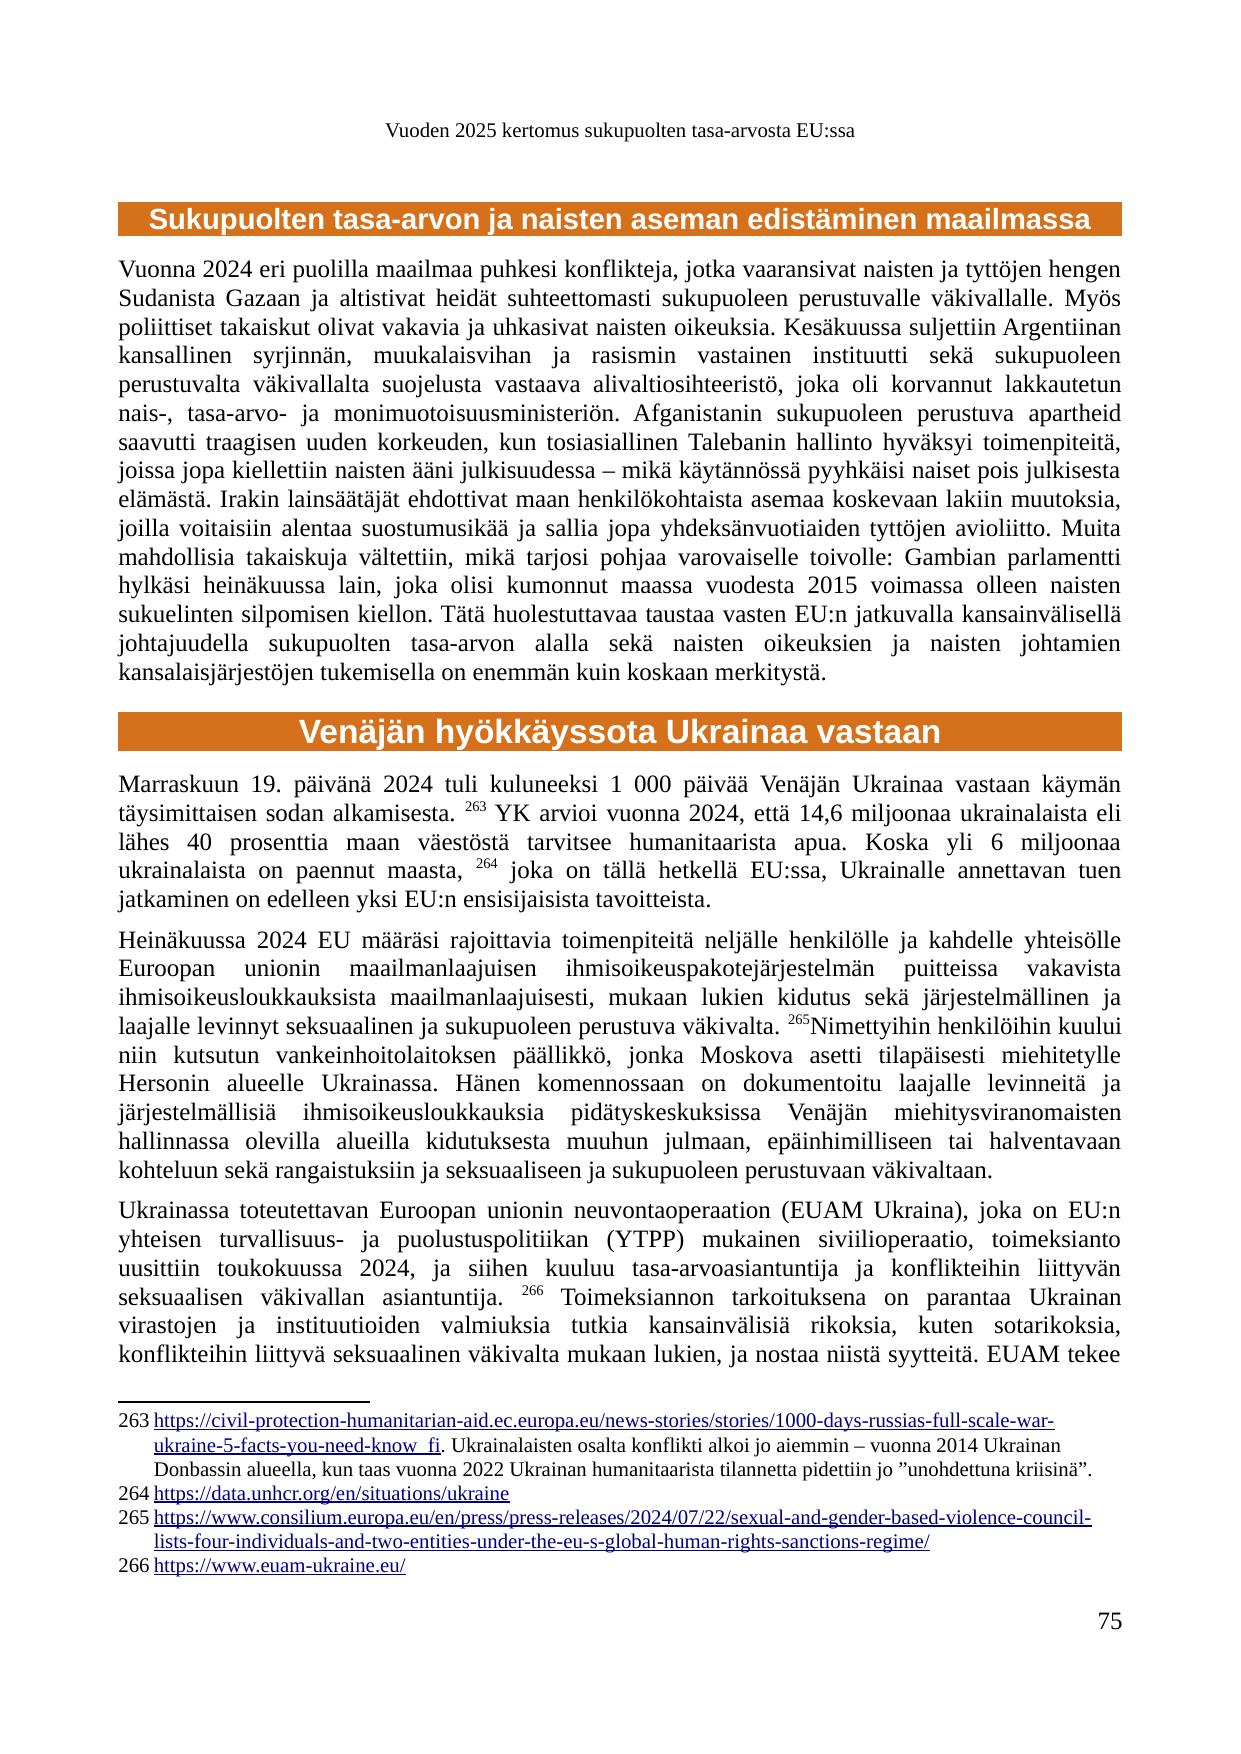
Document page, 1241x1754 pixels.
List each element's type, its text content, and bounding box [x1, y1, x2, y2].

text Marraskuun 19. päivänä 2024 tuli kuluneeksi 1 000 päivää Venäjän Ukrainaa vastaan käymän täysimittaisen sodan alkamisesta. YK arvioi vuonna 2024, että 14,6 miljoonaa ukrainalaista eli lähes 40 prosenttia maan väestöstä tarvitsee humanitaarista apua. Koska yli 6 miljoonaa ukrainalaista on paennut maasta, joka on tällä hetkellä EU:ssa, Ukrainalle annettavan tuen jatkaminen on edelleen yksi EU:n ensisijaisista tavoitteista. [118, 769, 1122, 913]
text https://www.euam-ukraine.eu/ [118, 1553, 1122, 1577]
text Vuonna 2024 eri puolilla maailmaa puhkesi konflikteja, jotka vaaransivat naisten ja tyttöjen hengen Sudanista Gazaan ja altistivat heidät suhteettomasti sukupuoleen perustuvalle väkivallalle. Myös poliittiset takaiskut olivat vakavia ja uhkasivat naisten oikeuksia. Kesäkuussa suljettiin Argentiinan kansallinen syrjinnän, muukalaisvihan ja rasismin vastainen instituutti sekä sukupuoleen perustuvalta väkivallalta suojelusta vastaava alivaltiosihteeristö, joka oli korvannut lakkautetun nais-, tasa-arvo- ja monimuotoisuusministeriön. Afganistanin sukupuoleen perustuva apartheid saavutti traagisen uuden korkeuden, kun tosiasiallinen Talebanin hallinto hyväksyi toimenpiteitä, joissa jopa kiellettiin naisten ääni julkisuudessa – mikä käytännössä pyyhkäisi naiset pois julkisesta elämästä. Irakin lainsäätäjät ehdottivat maan henkilökohtaista asemaa koskevaan lakiin muutoksia, joilla voitaisiin alentaa suostumusikää ja sallia jopa yhdeksänvuotiaiden tyttöjen avioliitto. Muita mahdollisia takaiskuja vältettiin, mikä tarjosi pohjaa varovaiselle toivolle: Gambian parlamentti hylkäsi heinäkuussa lain, joka olisi kumonnut maassa vuodesta 2015 voimassa olleen naisten sukuelinten silpomisen kiellon. Tätä huolestuttavaa taustaa vasten EU:n jatkuvalla kansainvälisellä johtajuudella sukupuolten tasa-arvon alalla sekä naisten oikeuksien ja naisten johtamien kansalaisjärjestöjen tukemisella on enemmän kuin koskaan merkitystä. [118, 254, 1122, 685]
text Ukrainassa toteutettavan Euroopan unionin neuvontaoperaation (EUAM Ukraina), joka on EU:n yhteisen turvallisuus- ja puolustuspolitiikan (YTPP) mukainen siviilioperaatio, toimeksianto uusittiin toukokuussa 2024, ja siihen kuuluu tasa-arvoasiantuntija ja konflikteihin liittyvän seksuaalisen väkivallan asiantuntija. Toimeksiannon tarkoituksena on parantaa Ukrainan virastojen ja instituutioiden valmiuksia tutkia kansainvälisiä rikoksia, kuten sotarikoksia, konflikteihin liittyvä seksuaalinen väkivalta mukaan lukien, ja nostaa niistä syytteitä. EUAM tekee [118, 1195, 1122, 1368]
text https://www.consilium.europa.eu/en/press/press-releases/2024/07/22/sexual-and-gender-based-violence-council-lists-four-individuals-and-two-entities-under-the-eu-s-global-human-rights-sanctions-regime/ [118, 1505, 1122, 1553]
text https://civil-protection-humanitarian-aid.ec.europa.eu/news-stories/stories/1000-days-russias-full-scale-war-ukraine-5-facts-you-need-know_fi. Ukrainalaisten osalta konflikti alkoi jo aiemmin – vuonna 2014 Ukrainan Donbassin alueella, kun taas vuonna 2022 Ukrainan humanitaarista tilannetta pidettiin jo ”unohdettuna kriisinä”. [118, 1408, 1122, 1481]
subtitle Venäjän hyökkäyssota Ukrainaa vastaan [118, 712, 1122, 751]
text Heinäkuussa 2024 EU määräsi rajoittavia toimenpiteitä neljälle henkilölle ja kahdelle yhteisölle Euroopan unionin maailmanlaajuisen ihmisoikeuspakotejärjestelmän puitteissa vakavista ihmisoikeusloukkauksista maailmanlaajuisesti, mukaan lukien kidutus sekä järjestelmällinen ja laajalle levinnyt seksuaalinen ja sukupuoleen perustuva väkivalta. Nimettyihin henkilöihin kuului niin kutsutun vankeinhoitolaitoksen päällikkö, jonka Moskova asetti tilapäisesti miehitetylle Hersonin alueelle Ukrainassa. Hänen komennossaan on dokumentoitu laajalle levinneitä ja järjestelmällisiä ihmisoikeusloukkauksia pidätyskeskuksissa Venäjän miehitysviranomaisten hallinnassa olevilla alueilla kidutuksesta muuhun julmaan, epäinhimilliseen tai halventavaan kohteluun sekä rangaistuksiin ja seksuaaliseen ja sukupuoleen perustuvaan väkivaltaan. [118, 925, 1122, 1183]
subtitle Sukupuolten tasa-arvon ja naisten aseman edistäminen maailmassa [118, 202, 1122, 236]
text https://data.unhcr.org/en/situations/ukraine [118, 1481, 1122, 1505]
